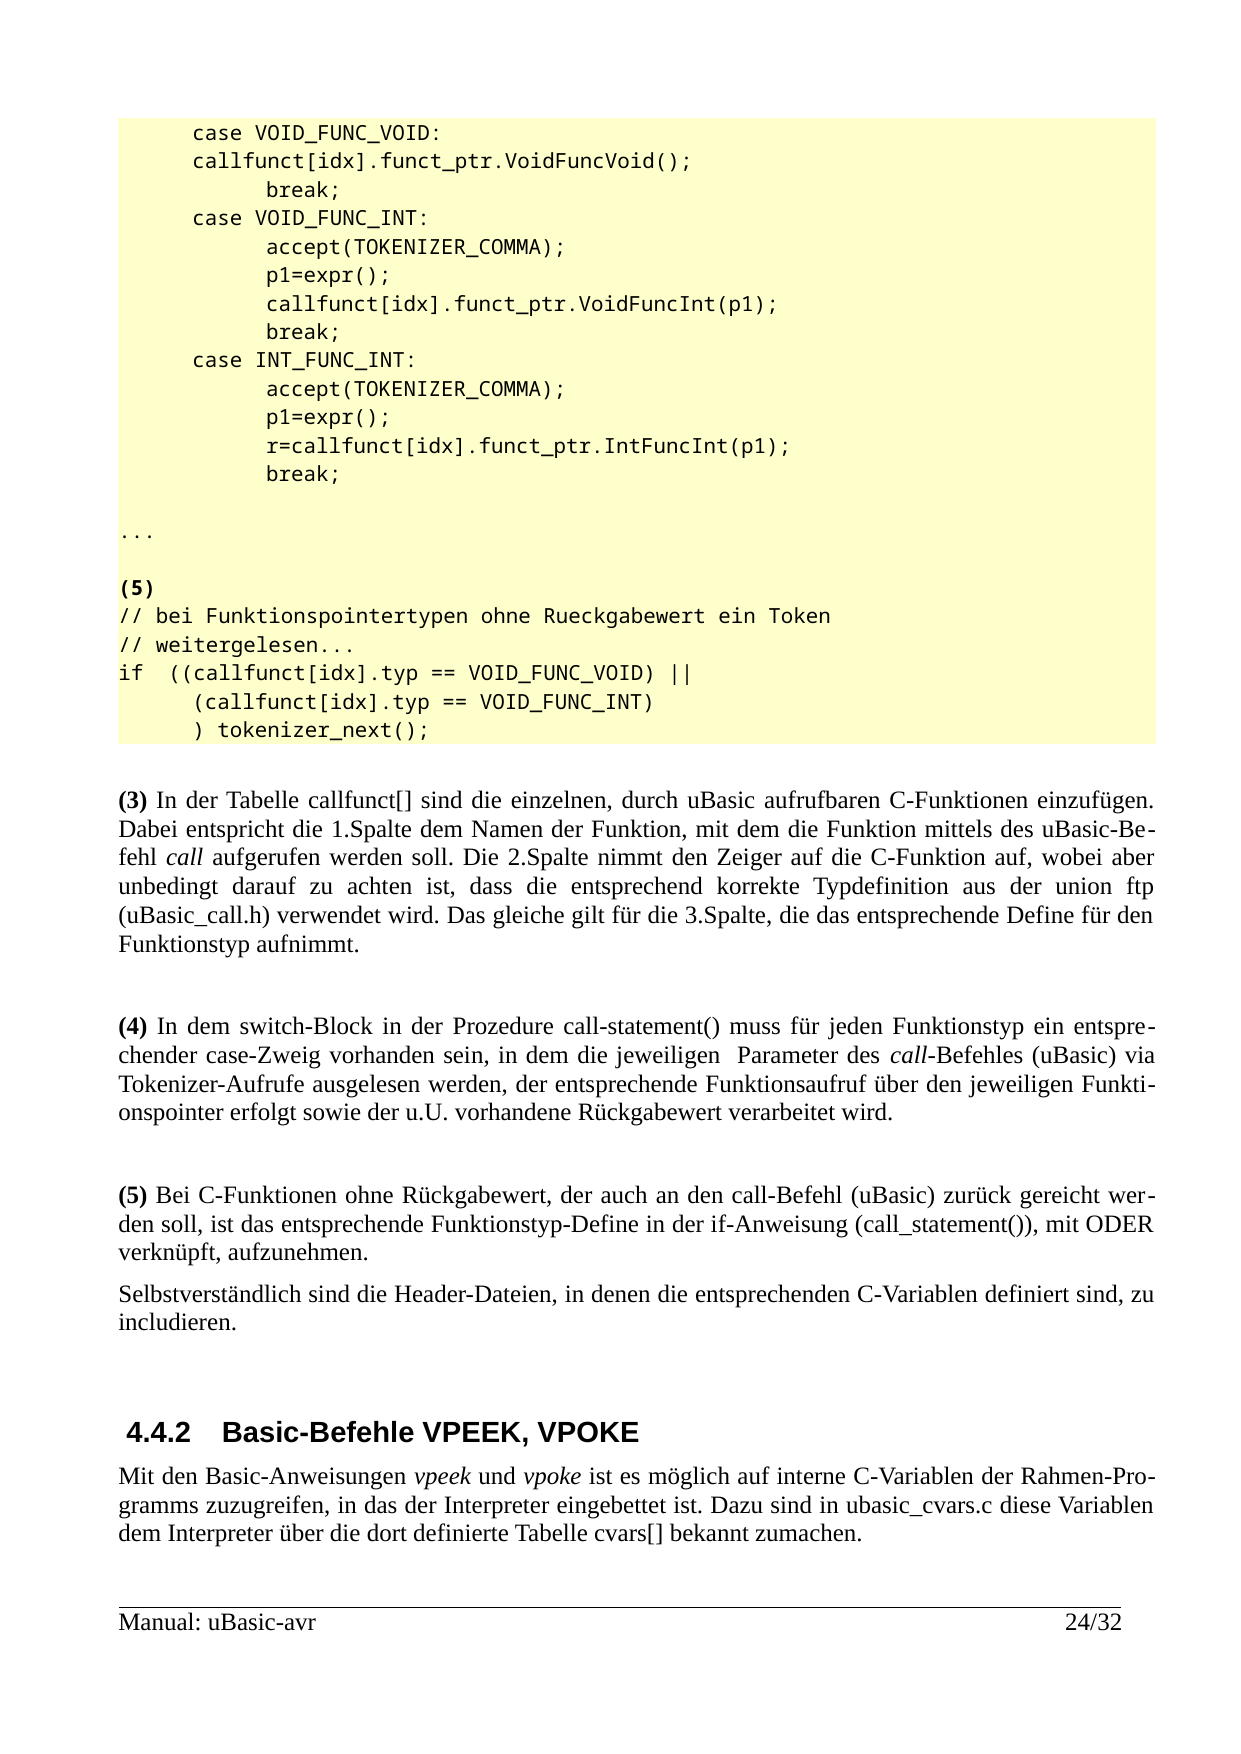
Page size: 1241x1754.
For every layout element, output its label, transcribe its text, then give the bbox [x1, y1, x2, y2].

text accept(TOKENIZER_COMMA); [118, 374, 1156, 402]
text // weitergelesen... [118, 630, 1156, 658]
text accept(TOKENIZER_COMMA); [118, 232, 1156, 260]
text p1=expr(); [118, 260, 1156, 289]
text r=callfunct[idx].funct_ptr.IntFuncInt(p1); [118, 431, 1156, 459]
text Selbstverständlich sind die Header-Dateien, in denen die entsprechenden C-Variablen definiert sind, zu includieren. [118, 1279, 1156, 1336]
text case VOID_FUNC_VOID: callfunct[idx].funct_ptr.VoidFuncVoid(); [118, 118, 1156, 175]
text (5) [118, 573, 1156, 602]
text (5) Bei C-Funktionen ohne Rückgabewert, der auch an den call-Befehl (uBasic) zurück gereicht wer­den soll, ist das entsprechende Funktionstyp-Define in der if-Anweisung (call_statement()), mit ODER verknüpft, aufzunehmen. [118, 1180, 1156, 1266]
text (4) In dem switch-Block in der Prozedure call-statement() muss für jeden Funktionstyp ein entspre­chender case-Zweig vorhanden sein, in dem die jeweiligen Parameter des call-Befehles (uBasic) via Tokenizer-Aufrufe ausgelesen werden, der entsprechende Funktionsaufruf über den jeweiligen Funkti­onspointer erfolgt sowie der u.U. vorhandene Rückgabewert verarbeitet wird. [118, 1011, 1156, 1126]
text break; [118, 175, 1156, 203]
text ... [118, 516, 1156, 545]
text if ((callfunct[idx].typ == VOID_FUNC_VOID) || [118, 658, 1156, 687]
text break; [118, 317, 1156, 346]
text break; [118, 459, 1156, 488]
text callfunct[idx].funct_ptr.VoidFuncInt(p1); [118, 289, 1156, 317]
subtitle Basic-Befehle VPEEK, VPOKE [118, 1415, 1156, 1448]
text p1=expr(); [118, 402, 1156, 431]
text (3) In der Tabelle callfunct[] sind die einzelnen, durch uBasic aufrufbaren C-Funktionen einzufügen. Dabei entspricht die 1.Spalte dem Namen der Funktion, mit dem die Funktion mittels des uBasic-Be­fehl call aufgerufen werden soll. Die 2.Spalte nimmt den Zeiger auf die C-Funktion auf, wobei aber unbedingt darauf zu achten ist, dass die entsprechend korrekte Typdefinition aus der union ftp (uBasic_call.h) verwendet wird. Das gleiche gilt für die 3.Spalte, die das entsprechende Define für den Funktionstyp aufnimmt. [118, 785, 1156, 957]
text Mit den Basic-Anweisungen vpeek und vpoke ist es möglich auf interne C-Variablen der Rahmen-Pro­gramms zuzugreifen, in das der Interpreter eingebettet ist. Dazu sind in ubasic_cvars.c diese Variablen dem Interpreter über die dort definierte Tabelle cvars[] bekannt zumachen. [118, 1461, 1156, 1547]
text case INT_FUNC_INT: [118, 346, 1156, 374]
text (callfunct[idx].typ == VOID_FUNC_INT) [118, 687, 1156, 715]
text case VOID_FUNC_INT: [118, 203, 1156, 232]
text // bei Funktionspointertypen ohne Rueckgabewert ein Token [118, 602, 1156, 630]
text ) tokenizer_next(); [118, 715, 1156, 744]
